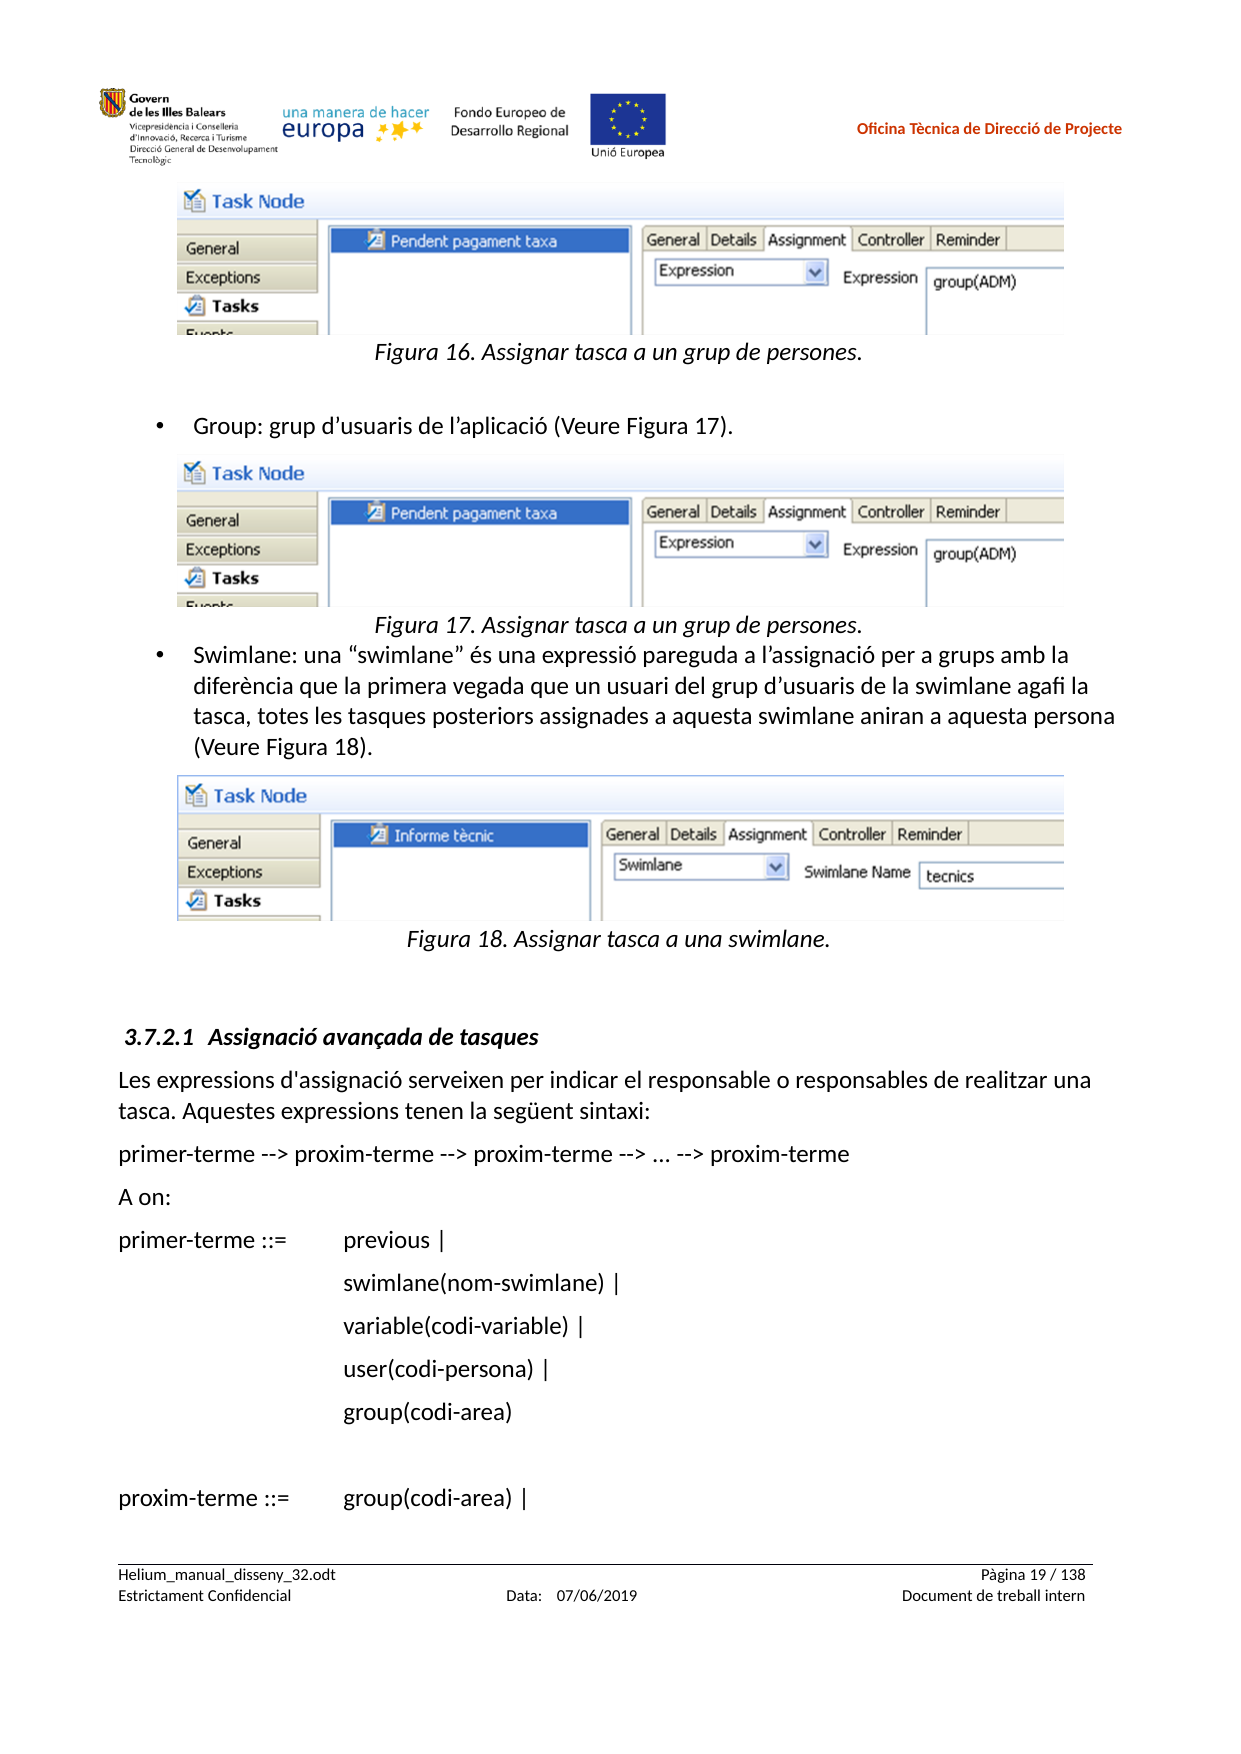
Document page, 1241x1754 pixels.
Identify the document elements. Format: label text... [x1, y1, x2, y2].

text user(codi-persona) | [118, 1353, 1122, 1383]
text variable(codi-variable) | [118, 1310, 1122, 1340]
picture [99, 87, 668, 166]
text primer-terme --> proxim-terme --> proxim-terme --> ... --> proxim-terme [118, 1138, 1122, 1168]
text Figura 18. Assignar tasca a una swimlane. [175, 923, 1065, 953]
text group(codi-area) [118, 1396, 1122, 1426]
picture [175, 773, 1065, 923]
text swimlane(nom-swimlane) | [118, 1267, 1122, 1297]
text A on: [118, 1181, 1122, 1211]
text Les expressions d'assignació serveixen per indicar el responsable o responsables de realitzar una tasca. Aquestes expressions tenen la següent sintaxi: [118, 1064, 1122, 1125]
list Group: grup d’usuaris de l’aplicació (Veure Figura 17). [156, 410, 1122, 440]
subtitle Assignació avançada de tasques [118, 1021, 1122, 1052]
text primer-terme ::= previous | [118, 1224, 1122, 1254]
picture [175, 180, 1065, 337]
text Figura 16. Assignar tasca a un grup de persones. [175, 337, 1065, 367]
text proxim-terme ::= group(codi-area) | [118, 1482, 1122, 1512]
list Swimlane: una “swimlane” és una expressió pareguda a l’assignació per a grups amb la diferència que la primera vegada que un usuari del grup d’usuaris de la swimlane agafi la tasca, totes les tasques posteriors assignades a aquesta swimlane aniran a aquesta persona (Veure Figura 18). [156, 440, 1122, 761]
picture [175, 452, 1065, 609]
list Figura 17. Assignar tasca a un grup de persones. [175, 609, 1065, 639]
